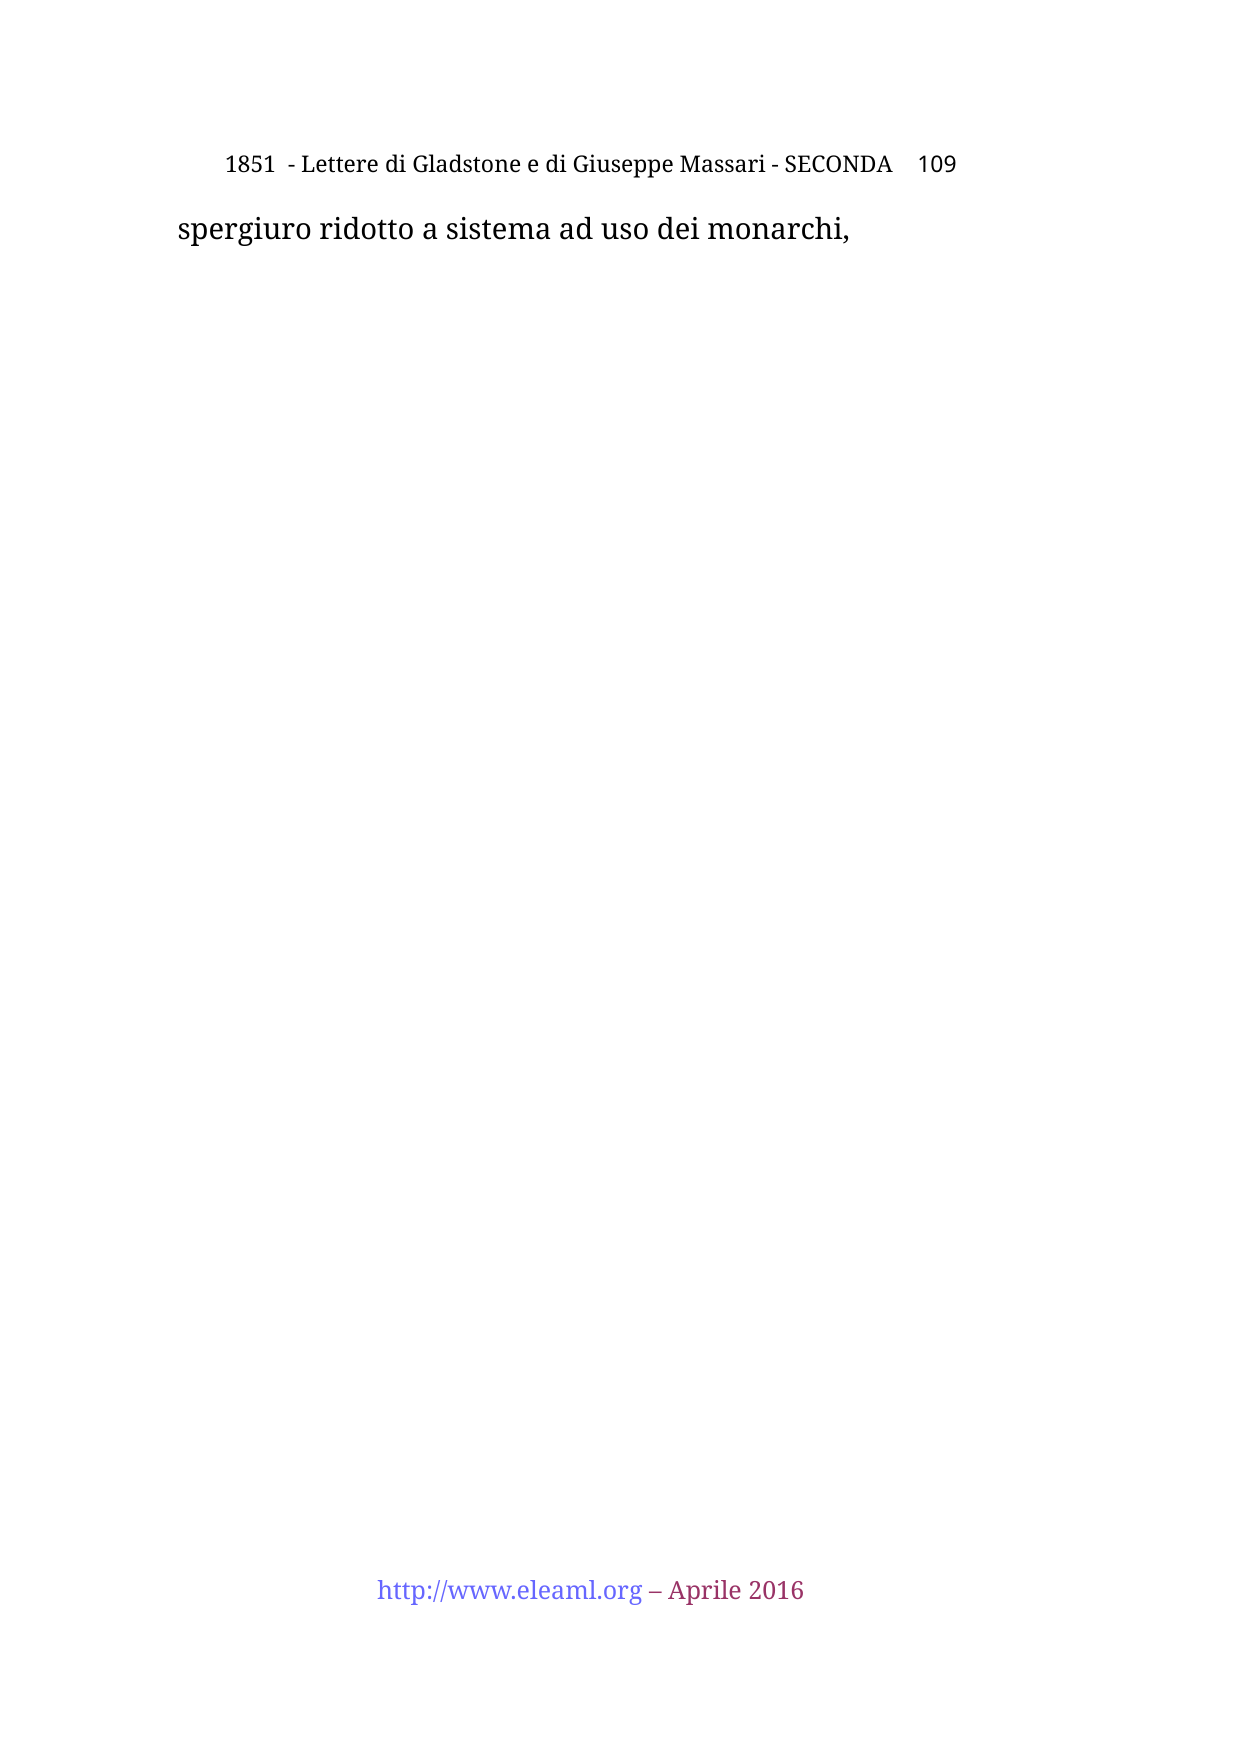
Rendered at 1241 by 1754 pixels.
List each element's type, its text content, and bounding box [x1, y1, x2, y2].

text spergiuro ridotto a sistema ad uso dei monarchi, [177, 208, 1004, 248]
